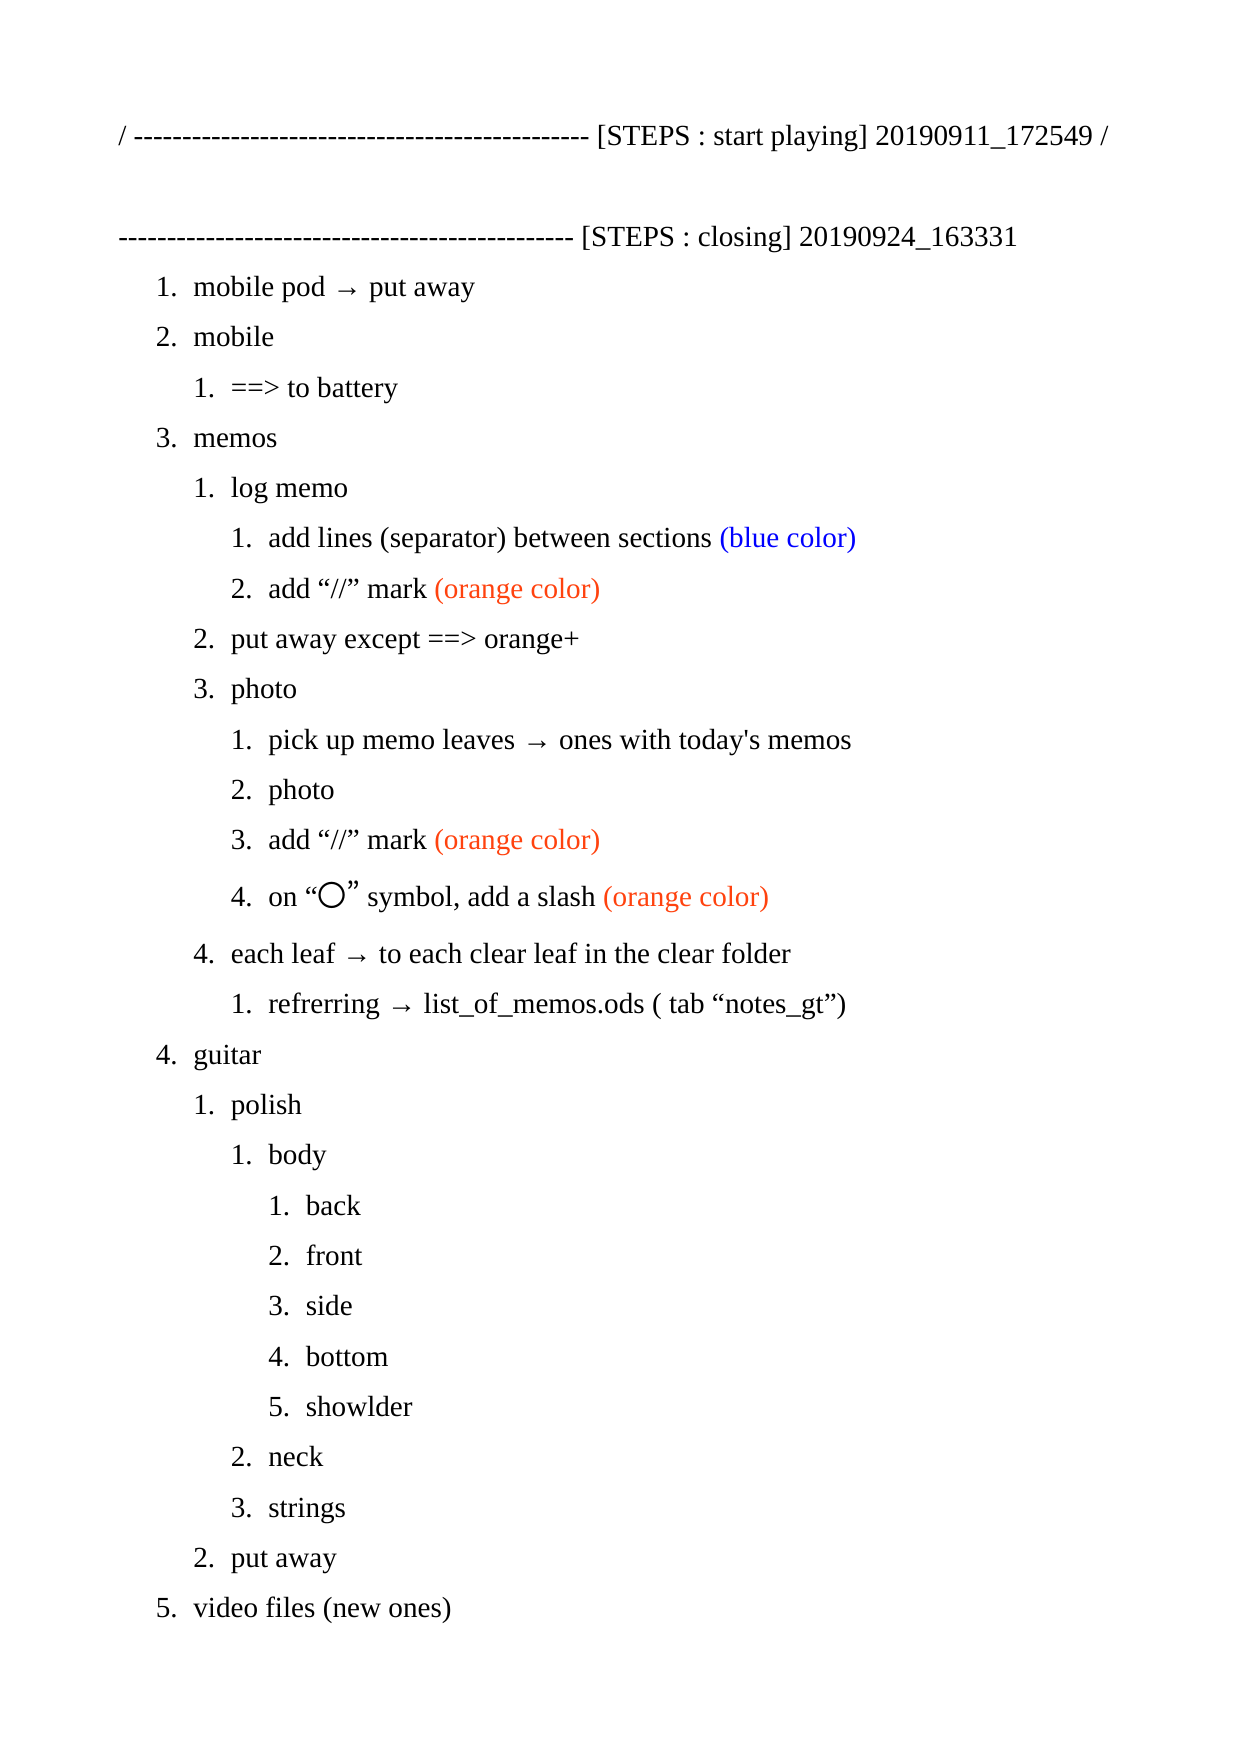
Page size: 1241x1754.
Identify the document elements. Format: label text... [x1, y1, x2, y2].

list log memo [193, 470, 1122, 504]
list add lines (separator) between sections (blue color) [231, 521, 1122, 554]
list put away [193, 1540, 1122, 1573]
list ==> to battery [193, 370, 1122, 403]
list video files (new ones) [156, 1590, 1122, 1624]
list photo [231, 772, 1122, 806]
list side [268, 1288, 1122, 1322]
list memos [156, 420, 1122, 453]
list mobile [156, 319, 1122, 353]
list strings [231, 1490, 1122, 1523]
list mobile pod → put away [156, 269, 1122, 303]
list on “〇” symbol, add a slash (orange color) [231, 873, 1122, 915]
list bottom [268, 1339, 1122, 1372]
list photo [193, 672, 1122, 705]
list guitar [156, 1037, 1122, 1070]
list polish [193, 1087, 1122, 1121]
list put away except ==> orange+ [193, 621, 1122, 655]
text ----------------------------------------------- [STEPS : closing] 20190924_163331 [118, 219, 1122, 252]
list showlder [268, 1389, 1122, 1423]
list add “//” mark (orange color) [231, 822, 1122, 856]
list front [268, 1238, 1122, 1272]
list neck [231, 1439, 1122, 1473]
list each leaf → to each clear leaf in the clear folder [193, 936, 1122, 970]
list refrerring → list_of_memos.ods ( tab “notes_gt”) [231, 987, 1122, 1020]
list pick up memo leaves → ones with today's memos [231, 722, 1122, 755]
list back [268, 1188, 1122, 1221]
list add “//” mark (orange color) [231, 571, 1122, 604]
list body [231, 1137, 1122, 1171]
text / ----------------------------------------------- [STEPS : start playing] 20190911_172549 / [118, 118, 1122, 152]
